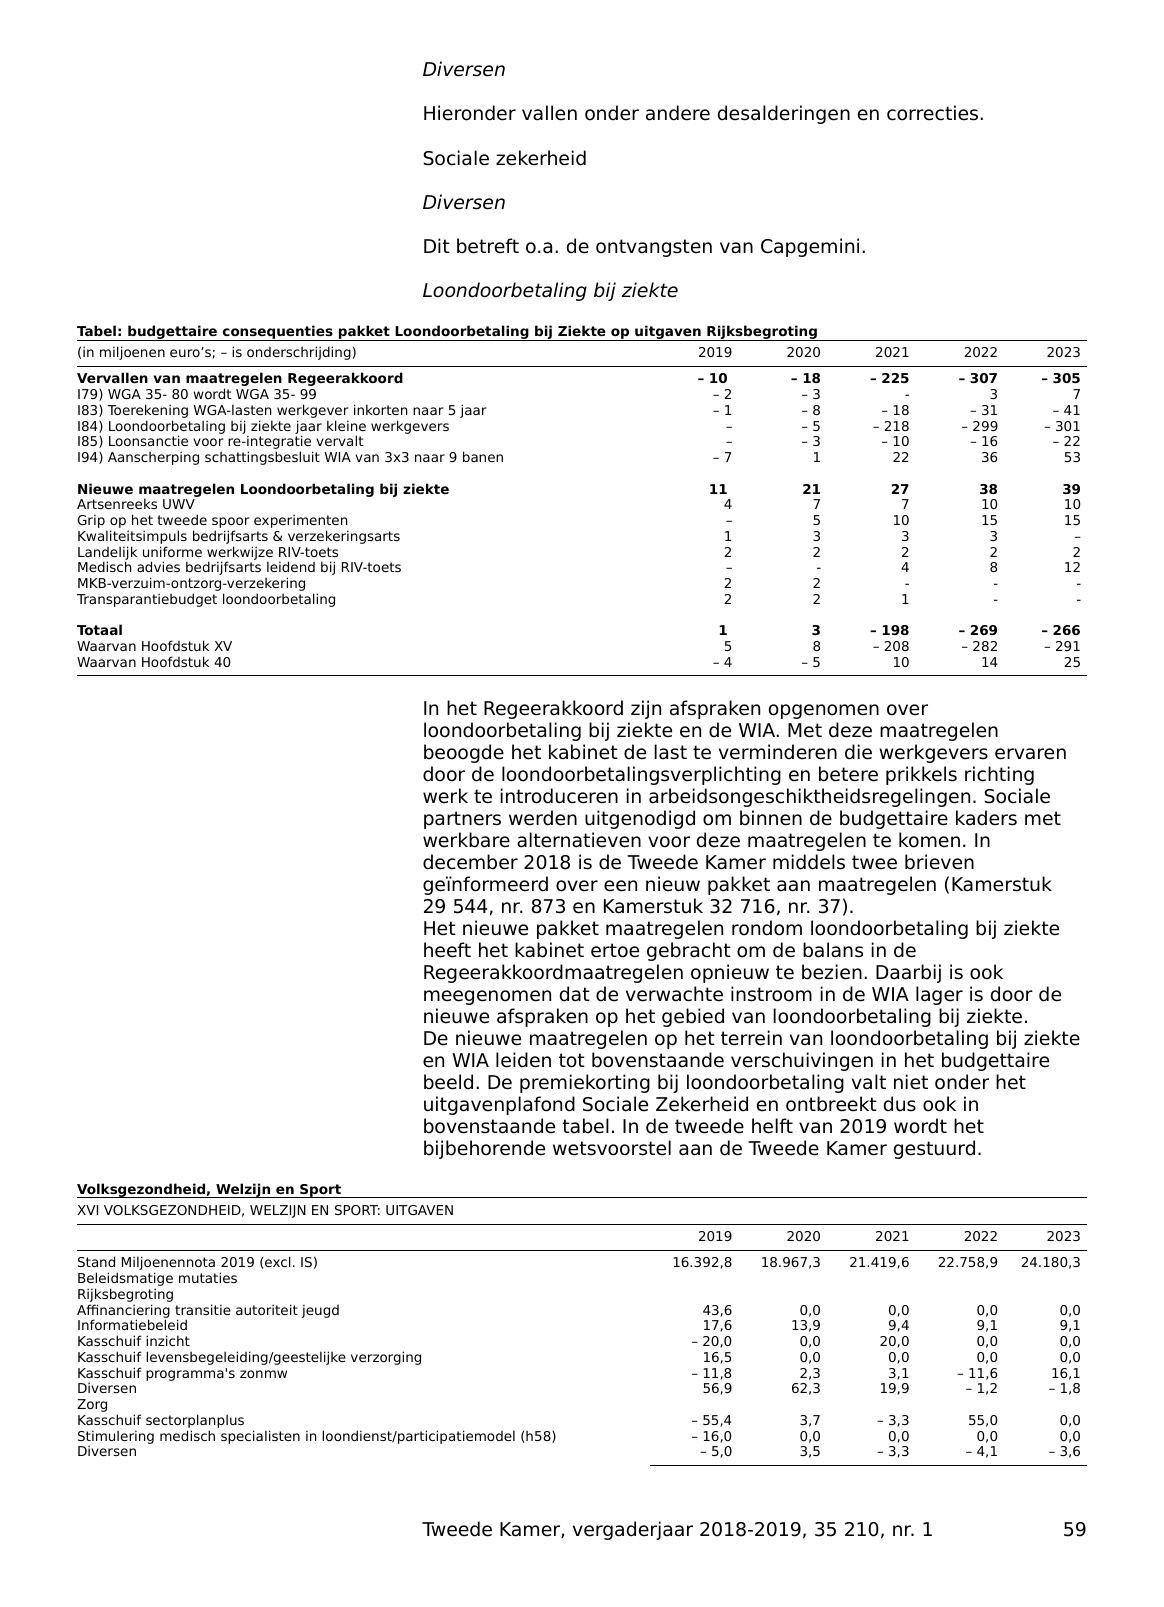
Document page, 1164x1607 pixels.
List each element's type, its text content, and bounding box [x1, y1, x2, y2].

table_cell [77, 466, 649, 481]
table_header Tabel: budgettaire consequenties pakket Loondoorbetaling bij Ziekte op uitgaven Rijksbegroting [77, 324, 1087, 339]
table_cell 2 [915, 544, 1004, 560]
table_cell 24.180,3 [1004, 1251, 1087, 1271]
table_cell Transparantiebudget loondoorbetaling [77, 592, 649, 607]
table_cell 3 [915, 529, 1004, 544]
subtitle Diversen [422, 192, 1087, 213]
table_cell - [738, 560, 827, 576]
table_cell 20,0 [827, 1334, 915, 1350]
table_cell 0,0 [915, 1428, 1004, 1444]
table_cell – 198 [827, 623, 915, 639]
table_cell Diversen [77, 1381, 649, 1397]
table_cell 4 [650, 497, 738, 513]
table_cell – 18 [738, 367, 827, 387]
table_cell – 18 [827, 403, 915, 418]
table_cell 0,0 [738, 1334, 827, 1350]
table_cell 2023 [1004, 341, 1087, 366]
table_cell 36 [915, 450, 1004, 466]
table_cell 16,1 [1004, 1365, 1087, 1381]
table_cell - [1004, 592, 1087, 607]
table_cell [827, 466, 915, 481]
table_cell Kwaliteitsimpuls bedrijfsarts & verzekeringsarts [77, 529, 649, 544]
table_cell – 55,4 [650, 1413, 738, 1428]
text Het nieuwe pakket maatregelen rondom loondoorbetaling bij ziekte heeft het kabinet ertoe gebracht om de balans in de Regeerakkoordmaatregelen opnieuw te bezien. Daarbij is ook meegenomen dat de verwachte instroom in de WIA lager is door de nieuwe afspraken op het gebied van loondoorbetaling bij ziekte. [422, 918, 1087, 1028]
table_cell Vervallen van maatregelen Regeerakkoord [77, 367, 649, 387]
table_cell [827, 1287, 915, 1302]
table_cell 2 [650, 576, 738, 592]
table_cell Medisch advies bedrijfsarts leidend bij RIV-toets [77, 560, 649, 576]
table_cell I85) Loonsanctie voor re-integratie vervalt [77, 434, 649, 450]
table_cell 3,7 [738, 1413, 827, 1428]
table_cell 2023 [1004, 1225, 1087, 1249]
table_cell 19,9 [827, 1381, 915, 1397]
table_cell 9,4 [827, 1318, 915, 1334]
table_cell – 16,0 [650, 1428, 738, 1444]
table_cell 21.419,6 [827, 1251, 915, 1271]
table_cell 3 [915, 387, 1004, 403]
table_cell Totaal [77, 623, 649, 639]
table_cell – 4,1 [915, 1444, 1004, 1464]
table_cell 5 [650, 639, 738, 654]
table_cell – 16 [915, 434, 1004, 450]
table_cell 3,1 [827, 1365, 915, 1381]
table_cell 2022 [915, 1225, 1004, 1249]
table_cell 5 [738, 513, 827, 529]
table_cell – 208 [827, 639, 915, 654]
table_cell Informatiebeleid [77, 1318, 649, 1334]
text De nieuwe maatregelen op het terrein van loondoorbetaling bij ziekte en WIA leiden tot bovenstaande verschuivingen in het budgettaire beeld. De premiekorting bij loondoorbetaling valt niet onder het uitgavenplafond Sociale Zekerheid en ontbreekt dus ook in bovenstaande tabel. In de tweede helft van 2019 wordt het bijbehorende wetsvoorstel aan de Tweede Kamer gestuurd. [422, 1028, 1087, 1160]
table_cell – 1 [650, 403, 738, 418]
table_cell 16.392,8 [650, 1251, 738, 1271]
table_cell 2019 [650, 1225, 738, 1249]
text Dit betreft o.a. de ontvangsten van Capgemini. [422, 236, 1087, 258]
table_cell [827, 607, 915, 623]
table_cell – 10 [650, 367, 738, 387]
table_cell 2 [738, 576, 827, 592]
table_cell 0,0 [1004, 1303, 1087, 1318]
table_cell – 299 [915, 419, 1004, 434]
table_cell Diversen [77, 1444, 649, 1464]
table_cell 22.758,9 [915, 1251, 1004, 1271]
table_cell [827, 1397, 915, 1413]
table_cell 0,0 [827, 1428, 915, 1444]
table_cell – 3,6 [1004, 1444, 1087, 1464]
table_cell 2019 [650, 341, 738, 366]
table_cell 7 [1004, 387, 1087, 403]
table_cell 0,0 [915, 1303, 1004, 1318]
table_cell 0,0 [827, 1303, 915, 1318]
table_cell – [650, 419, 738, 434]
table_cell [738, 466, 827, 481]
table_cell – 1,2 [915, 1381, 1004, 1397]
table_cell [650, 466, 738, 481]
table_cell 0,0 [738, 1303, 827, 1318]
table_cell Beleidsmatige mutaties [77, 1271, 649, 1287]
table_cell 16,5 [650, 1350, 738, 1365]
table_cell 62,3 [738, 1381, 827, 1397]
table_cell 1 [827, 592, 915, 607]
table_cell – 3 [738, 434, 827, 450]
table_cell – 20,0 [650, 1334, 738, 1350]
table_cell 2020 [738, 1225, 827, 1249]
table_cell 2 [738, 592, 827, 607]
table_cell 9,1 [1004, 1318, 1087, 1334]
table_cell – 22 [1004, 434, 1087, 450]
table_cell – 10 [827, 434, 915, 450]
table_cell Artsenreeks UWV [77, 497, 649, 513]
table_cell 2021 [827, 1225, 915, 1249]
table_cell [738, 607, 827, 623]
table_cell [827, 1271, 915, 1287]
table_cell – 291 [1004, 639, 1087, 654]
table_cell 0,0 [1004, 1350, 1087, 1365]
table_cell 2020 [738, 341, 827, 366]
table_cell – 5,0 [650, 1444, 738, 1464]
table_cell – [1004, 529, 1087, 544]
table_cell [77, 1225, 649, 1249]
table_cell I83) Toerekening WGA-lasten werkgever inkorten naar 5 jaar [77, 403, 649, 418]
table_cell MKB-verzuim-ontzorg-verzekering [77, 576, 649, 592]
table_cell 7 [827, 497, 915, 513]
table_cell Stand Miljoenennota 2019 (excl. IS) [77, 1251, 649, 1271]
subtitle Diversen [422, 59, 1087, 81]
table_cell – 11,6 [915, 1365, 1004, 1381]
table_cell 9,1 [915, 1318, 1004, 1334]
table_cell 17,6 [650, 1318, 738, 1334]
table_cell – 307 [915, 367, 1004, 387]
table_cell [650, 1287, 738, 1302]
table_cell [738, 1271, 827, 1287]
table_cell – 3 [738, 387, 827, 403]
text In het Regeerakkoord zijn afspraken opgenomen over loondoorbetaling bij ziekte en de WIA. Met deze maatregelen beoogde het kabinet de last te verminderen die werkgevers ervaren door de loondoorbetalingsverplichting en betere prikkels richting werk te introduceren in arbeidsongeschiktheidsregelingen. Sociale partners werden uitgenodigd om binnen de budgettaire kaders met werkbare alternatieven voor deze maatregelen te komen. In december 2018 is de Tweede Kamer middels twee brieven geïnformeerd over een nieuw pakket aan maatregelen (Kamerstuk 29 544, nr. 873 en Kamerstuk 32 716, nr. 37). [422, 698, 1087, 918]
table_cell XVI VOLKSGEZONDHEID, WELZIJN EN SPORT: UITGAVEN [77, 1198, 1087, 1223]
table_cell 0,0 [1004, 1428, 1087, 1444]
table_cell 38 [915, 481, 1004, 497]
table_cell Kasschuif inzicht [77, 1334, 649, 1350]
table_cell 3 [738, 623, 827, 639]
table_cell 3 [738, 529, 827, 544]
table_cell - [1004, 576, 1087, 592]
table_cell 7 [738, 497, 827, 513]
table_cell 2 [827, 544, 915, 560]
table_cell 15 [1004, 513, 1087, 529]
table_cell 56,9 [650, 1381, 738, 1397]
table_cell 1 [650, 529, 738, 544]
table_cell [650, 607, 738, 623]
table_cell 0,0 [738, 1428, 827, 1444]
table_cell - [827, 576, 915, 592]
table_cell 3 [827, 529, 915, 544]
table_cell – 7 [650, 450, 738, 466]
table_cell – 266 [1004, 623, 1087, 639]
table_cell 11 [650, 481, 738, 497]
table_cell 4 [827, 560, 915, 576]
table_cell 39 [1004, 481, 1087, 497]
table_cell – 269 [915, 623, 1004, 639]
table_cell 0,0 [738, 1350, 827, 1365]
table_cell – 1,8 [1004, 1381, 1087, 1397]
table_cell Zorg [77, 1397, 649, 1413]
table_cell I94) Aanscherping schattingsbesluit WIA van 3x3 naar 9 banen [77, 450, 649, 466]
table_cell – 2 [650, 387, 738, 403]
table_cell 0,0 [1004, 1413, 1087, 1428]
table_cell – 4 [650, 655, 738, 675]
table_cell [915, 1287, 1004, 1302]
table_cell – 5 [738, 419, 827, 434]
table_cell 22 [827, 450, 915, 466]
table_cell [915, 607, 1004, 623]
table_cell I84) Loondoorbetaling bij ziekte jaar kleine werkgevers [77, 419, 649, 434]
table_cell 2 [650, 592, 738, 607]
table_cell 8 [738, 639, 827, 654]
table_cell – 41 [1004, 403, 1087, 418]
table_cell - [915, 576, 1004, 592]
table_cell – [650, 513, 738, 529]
table_cell 2 [738, 544, 827, 560]
table_header Volksgezondheid, Welzijn en Sport [77, 1182, 1087, 1197]
table_cell 55,0 [915, 1413, 1004, 1428]
table_cell [915, 1271, 1004, 1287]
table_cell Stimulering medisch specialisten in loondienst/participatiemodel (h58) [77, 1428, 649, 1444]
table_cell 21 [738, 481, 827, 497]
table_cell – 8 [738, 403, 827, 418]
table_cell 27 [827, 481, 915, 497]
table_cell 43,6 [650, 1303, 738, 1318]
table_cell - [915, 592, 1004, 607]
table_cell I79) WGA 35- 80 wordt WGA 35- 99 [77, 387, 649, 403]
table_cell [915, 1397, 1004, 1413]
table_cell 10 [915, 497, 1004, 513]
table_cell [915, 466, 1004, 481]
table_cell [1004, 466, 1087, 481]
table_cell Kasschuif programma's zonmw [77, 1365, 649, 1381]
table_cell 0,0 [915, 1334, 1004, 1350]
table_cell 1 [650, 623, 738, 639]
table_cell – 305 [1004, 367, 1087, 387]
table_cell – 3,3 [827, 1444, 915, 1464]
table_cell Kasschuif levensbegeleiding/geestelijke verzorging [77, 1350, 649, 1365]
table_cell [1004, 607, 1087, 623]
table_cell – [650, 434, 738, 450]
table_cell 53 [1004, 450, 1087, 466]
table_cell [738, 1287, 827, 1302]
table_cell – 225 [827, 367, 915, 387]
table_cell 15 [915, 513, 1004, 529]
table_cell 14 [915, 655, 1004, 675]
text Sociale zekerheid [422, 147, 1087, 169]
table_cell 0,0 [915, 1350, 1004, 1365]
table_cell – 301 [1004, 419, 1087, 434]
table_cell Rijksbegroting [77, 1287, 649, 1302]
table_cell [738, 1397, 827, 1413]
table_cell 25 [1004, 655, 1087, 675]
table_cell [1004, 1287, 1087, 1302]
table_cell Waarvan Hoofdstuk XV [77, 639, 649, 654]
table_cell 8 [915, 560, 1004, 576]
table_cell 2 [650, 544, 738, 560]
table_cell – 282 [915, 639, 1004, 654]
table_cell 13,9 [738, 1318, 827, 1334]
text Hieronder vallen onder andere desalderingen en correcties. [422, 103, 1087, 125]
table_cell – 218 [827, 419, 915, 434]
table_cell [77, 607, 649, 623]
table_cell 2,3 [738, 1365, 827, 1381]
table_cell 2 [1004, 544, 1087, 560]
table_cell 1 [738, 450, 827, 466]
table_cell Waarvan Hoofdstuk 40 [77, 655, 649, 675]
table_cell – [650, 560, 738, 576]
table_cell Nieuwe maatregelen Loondoorbetaling bij ziekte [77, 481, 649, 497]
table_cell 2022 [915, 341, 1004, 366]
table_cell Grip op het tweede spoor experimenten [77, 513, 649, 529]
subtitle Loondoorbetaling bij ziekte [422, 280, 1087, 302]
table_cell – 3,3 [827, 1413, 915, 1428]
table_cell [650, 1397, 738, 1413]
table_cell 0,0 [827, 1350, 915, 1365]
table_cell 10 [827, 513, 915, 529]
table_cell - [827, 387, 915, 403]
table_cell 10 [827, 655, 915, 675]
table_cell Affinanciering transitie autoriteit jeugd [77, 1303, 649, 1318]
table_cell Kasschuif sectorplanplus [77, 1413, 649, 1428]
table_cell – 31 [915, 403, 1004, 418]
table_cell [1004, 1397, 1087, 1413]
table_cell 2021 [827, 341, 915, 366]
table_cell 0,0 [1004, 1334, 1087, 1350]
table_cell (in miljoenen euro’s; – is onderschrijding) [77, 341, 649, 366]
table_cell [1004, 1271, 1087, 1287]
table_cell Landelijk uniforme werkwijze RIV-toets [77, 544, 649, 560]
table_cell – 5 [738, 655, 827, 675]
table_cell 10 [1004, 497, 1087, 513]
table_cell 12 [1004, 560, 1087, 576]
table_cell 3,5 [738, 1444, 827, 1464]
table_cell – 11,8 [650, 1365, 738, 1381]
table_cell 18.967,3 [738, 1251, 827, 1271]
table_cell [650, 1271, 738, 1287]
